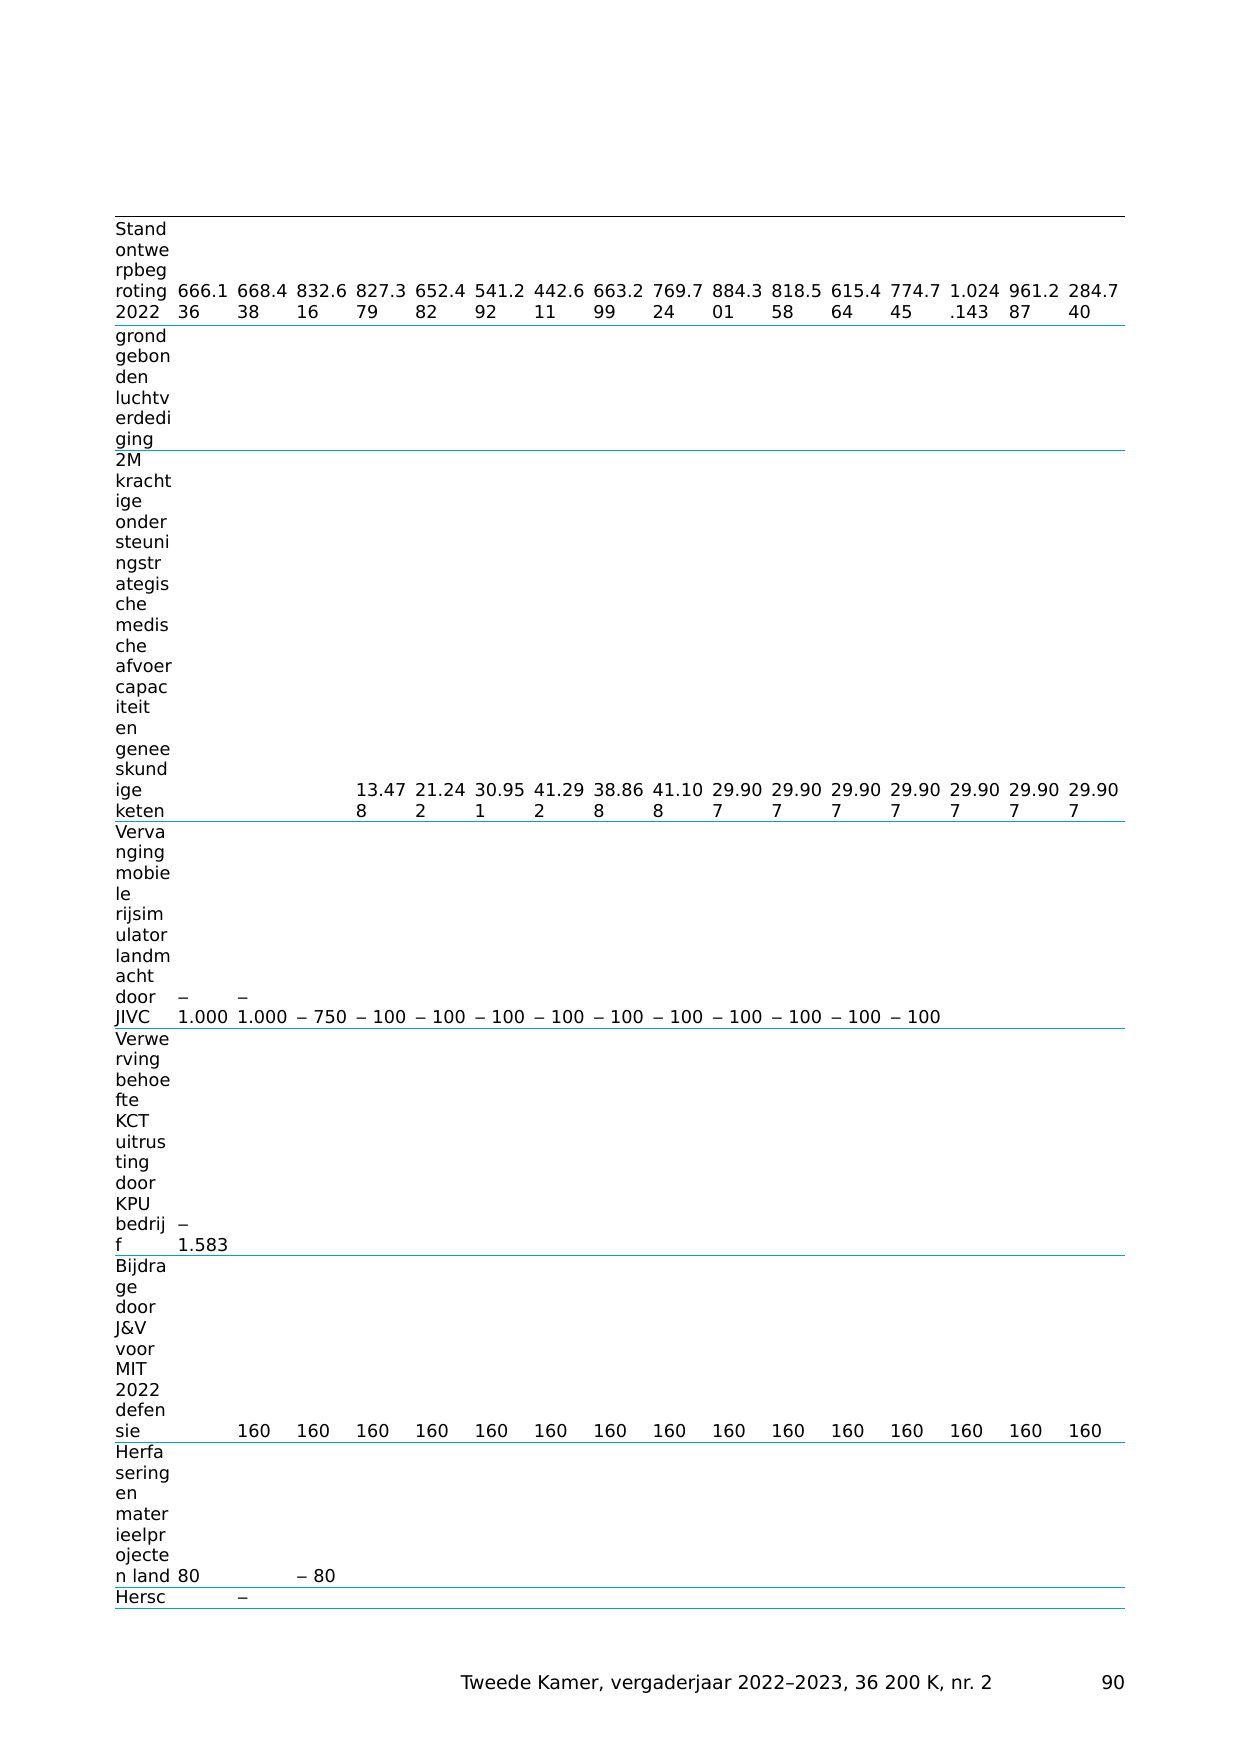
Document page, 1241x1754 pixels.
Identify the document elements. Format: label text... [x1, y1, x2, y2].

table_cell [1065, 822, 1125, 1028]
table_cell [650, 1443, 709, 1586]
table_cell 160 [1006, 1256, 1065, 1442]
table_cell [946, 326, 1006, 449]
table_cell 160 [709, 1256, 768, 1442]
table_cell [887, 1588, 946, 1608]
table_cell Stand ontwerpbegroting 2022 [115, 217, 174, 325]
table_cell 160 [1065, 1256, 1125, 1442]
table_cell 666.136 [175, 217, 234, 325]
table_cell [175, 326, 234, 449]
table_header Tabel 39 Artikel 3: Land materieel [115, 191, 1125, 216]
table_cell [887, 1443, 946, 1586]
table_cell 1.024.143 [946, 217, 1006, 325]
table_cell [471, 1029, 531, 1255]
table_cell 160 [531, 1256, 590, 1442]
table_cell ‒ [234, 1588, 293, 1608]
table_cell 2M krachtige ondersteuningstrategische medische afvoercapaciteit en geneeskundige keten [115, 451, 174, 821]
table_cell [234, 1029, 293, 1255]
table_cell [1065, 326, 1125, 449]
table_cell ‒ 100 [650, 822, 709, 1028]
table_cell 29.907 [1065, 451, 1125, 821]
table_cell Verwerving behoefte KCT uitrusting door KPU bedrijf [115, 1029, 174, 1255]
table_cell [1006, 1443, 1065, 1586]
table_cell 80 [175, 1443, 234, 1586]
table_cell 663.299 [590, 217, 649, 325]
table_cell [946, 822, 1006, 1028]
table_cell [531, 1029, 590, 1255]
table_cell [1006, 326, 1065, 449]
table_cell [768, 326, 828, 449]
table_cell 652.482 [412, 217, 471, 325]
table_cell 818.558 [768, 217, 828, 325]
table_cell Bijdrage door J&V voor MIT 2022 defensie [115, 1256, 174, 1442]
table_cell [650, 1029, 709, 1255]
table_cell ‒ 1.583 [175, 1029, 234, 1255]
table_cell Hersc [115, 1588, 174, 1608]
table_cell [412, 326, 471, 449]
table_cell [471, 326, 531, 449]
table_cell [234, 1443, 293, 1586]
table_cell ‒ 100 [768, 822, 828, 1028]
table_cell [353, 1588, 412, 1608]
table_cell [887, 1029, 946, 1255]
table_cell 29.907 [887, 451, 946, 821]
table_cell [590, 1443, 649, 1586]
table_cell 769.724 [650, 217, 709, 325]
table_cell ‒ 100 [353, 822, 412, 1028]
table_cell [1065, 1029, 1125, 1255]
table_cell [768, 1588, 828, 1608]
table_cell ‒ 1.000 [234, 822, 293, 1028]
table_cell [709, 326, 768, 449]
table_cell [1006, 1029, 1065, 1255]
table_cell [531, 326, 590, 449]
table_cell 160 [828, 1256, 887, 1442]
table_cell ‒ 100 [531, 822, 590, 1028]
table_cell [234, 326, 293, 449]
table_cell [175, 451, 234, 821]
table_cell grondgebonden luchtverdediging [115, 326, 174, 449]
table_cell [1065, 1588, 1125, 1608]
table_cell [590, 1029, 649, 1255]
table_cell [709, 1588, 768, 1608]
table_cell 41.292 [531, 451, 590, 821]
table_cell 29.907 [1006, 451, 1065, 821]
table_cell [293, 1029, 353, 1255]
table_cell [828, 1443, 887, 1586]
table_cell ‒ 100 [887, 822, 946, 1028]
table_cell [946, 1443, 1006, 1586]
table_cell [293, 451, 353, 821]
table_cell [946, 1029, 1006, 1255]
table_cell 30.951 [471, 451, 531, 821]
table_cell 41.108 [650, 451, 709, 821]
table_cell 160 [353, 1256, 412, 1442]
table_cell [471, 1588, 531, 1608]
table_cell [175, 1588, 234, 1608]
table_cell 160 [471, 1256, 531, 1442]
table_cell 38.868 [590, 451, 649, 821]
table_cell [828, 1588, 887, 1608]
table_cell [412, 1443, 471, 1586]
table_cell [471, 1443, 531, 1586]
table_cell 160 [293, 1256, 353, 1442]
table_cell ‒ 100 [590, 822, 649, 1028]
table_cell 832.616 [293, 217, 353, 325]
table_cell [353, 1029, 412, 1255]
table_cell [293, 326, 353, 449]
table_cell 160 [768, 1256, 828, 1442]
table_cell [1006, 1588, 1065, 1608]
table_cell [531, 1443, 590, 1586]
table_cell 29.907 [768, 451, 828, 821]
table_cell ‒ 100 [709, 822, 768, 1028]
table_cell 29.907 [946, 451, 1006, 821]
table_cell ‒ 750 [293, 822, 353, 1028]
table_cell 160 [946, 1256, 1006, 1442]
table_cell [590, 1588, 649, 1608]
table_cell [887, 326, 946, 449]
table_cell [412, 1588, 471, 1608]
table_cell 160 [887, 1256, 946, 1442]
table_cell 827.379 [353, 217, 412, 325]
table_cell [709, 1029, 768, 1255]
table_cell [353, 1443, 412, 1586]
table_cell 29.907 [709, 451, 768, 821]
table_cell 284.740 [1065, 217, 1125, 325]
table_cell [590, 326, 649, 449]
table_cell [650, 326, 709, 449]
table_cell 13.478 [353, 451, 412, 821]
table_cell Vervanging mobiele rijsimulator landmacht door JIVC [115, 822, 174, 1028]
table_cell [768, 1443, 828, 1586]
table_cell 21.242 [412, 451, 471, 821]
table_cell [412, 1029, 471, 1255]
table_cell [946, 1588, 1006, 1608]
table_cell 615.464 [828, 217, 887, 325]
table_cell 442.611 [531, 217, 590, 325]
table_cell [828, 326, 887, 449]
table_cell 160 [590, 1256, 649, 1442]
table_cell 668.438 [234, 217, 293, 325]
table_cell [1065, 1443, 1125, 1586]
table_cell [1006, 822, 1065, 1028]
table_cell [353, 326, 412, 449]
table_cell 160 [234, 1256, 293, 1442]
table_cell [828, 1029, 887, 1255]
table_cell [709, 1443, 768, 1586]
table_cell ‒ 100 [828, 822, 887, 1028]
table_cell 160 [650, 1256, 709, 1442]
table_cell 29.907 [828, 451, 887, 821]
table_cell ‒ 100 [412, 822, 471, 1028]
table_cell Herfaseringen materieelprojecten land [115, 1443, 174, 1586]
table_cell ‒ 80 [293, 1443, 353, 1586]
table_cell ‒ 100 [471, 822, 531, 1028]
table_cell [175, 1256, 234, 1442]
table_cell [293, 1588, 353, 1608]
table_cell 884.301 [709, 217, 768, 325]
table_cell ‒ 1.000 [175, 822, 234, 1028]
table_cell 541.292 [471, 217, 531, 325]
table_cell 961.287 [1006, 217, 1065, 325]
table_cell [768, 1029, 828, 1255]
table_cell [650, 1588, 709, 1608]
table_cell [234, 451, 293, 821]
table_cell 774.745 [887, 217, 946, 325]
table_cell [531, 1588, 590, 1608]
table_cell 160 [412, 1256, 471, 1442]
